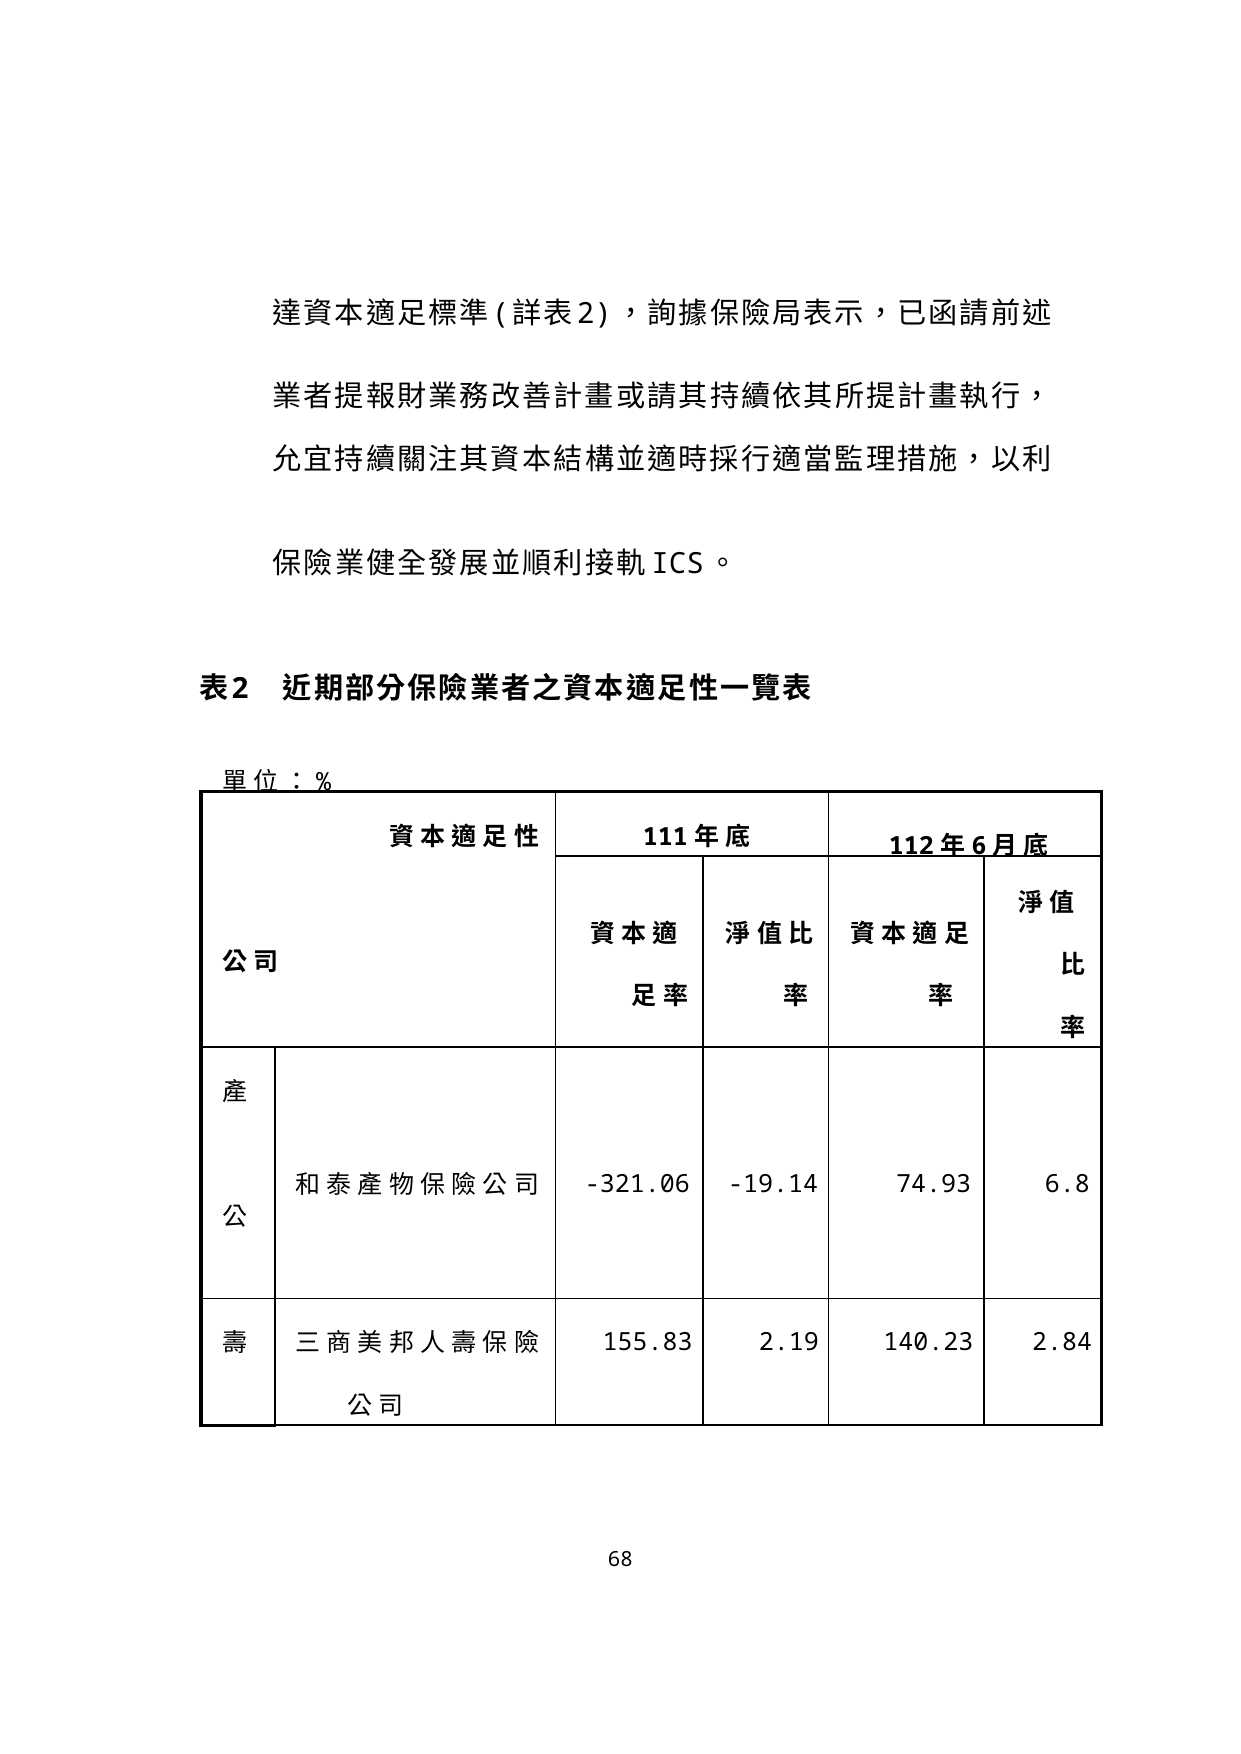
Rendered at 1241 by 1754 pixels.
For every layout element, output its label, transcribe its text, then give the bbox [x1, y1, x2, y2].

table_cell 淨值比率 [704, 857, 828, 1046]
table_cell 壽險 公司 [203, 1299, 274, 1424]
table_cell 產險 公司 [203, 1048, 274, 1297]
table_cell 2.19 [704, 1299, 828, 1424]
table_cell 資本適足率 [556, 857, 702, 1046]
table_cell 三商美邦人壽保險公司 [276, 1299, 555, 1424]
table_cell 6.8 [985, 1048, 1100, 1297]
table_cell 2.84 [985, 1299, 1100, 1424]
table_cell 資本適足率 [829, 857, 983, 1046]
table_cell 74.93 [829, 1048, 983, 1297]
table_cell 140.23 [829, 1299, 983, 1424]
table_header 資本適足性 公司 [203, 793, 555, 1046]
text 表2 近期部分保險業者之資本適足性一覽表 單位：% [192, 602, 1107, 790]
table_cell 淨值比率 [985, 857, 1100, 1046]
text 達資本適足標準(詳表2)，詢據保險局表示，已函請前述業者提報財業務改善計畫或請其持續依其所提計畫執行，允宜持續關注其資本結構並適時採行適當監理措施，以利保險業健全發展並順利接軌ICS。 [266, 227, 1063, 602]
table_cell -321.06 [556, 1048, 702, 1297]
table_cell 和泰產物保險公司 [276, 1048, 555, 1297]
table_header 111年底 [556, 793, 828, 855]
table_header 112年6月底 [829, 793, 1100, 855]
table_cell 155.83 [556, 1299, 702, 1424]
table_cell -19.14 [704, 1048, 828, 1297]
